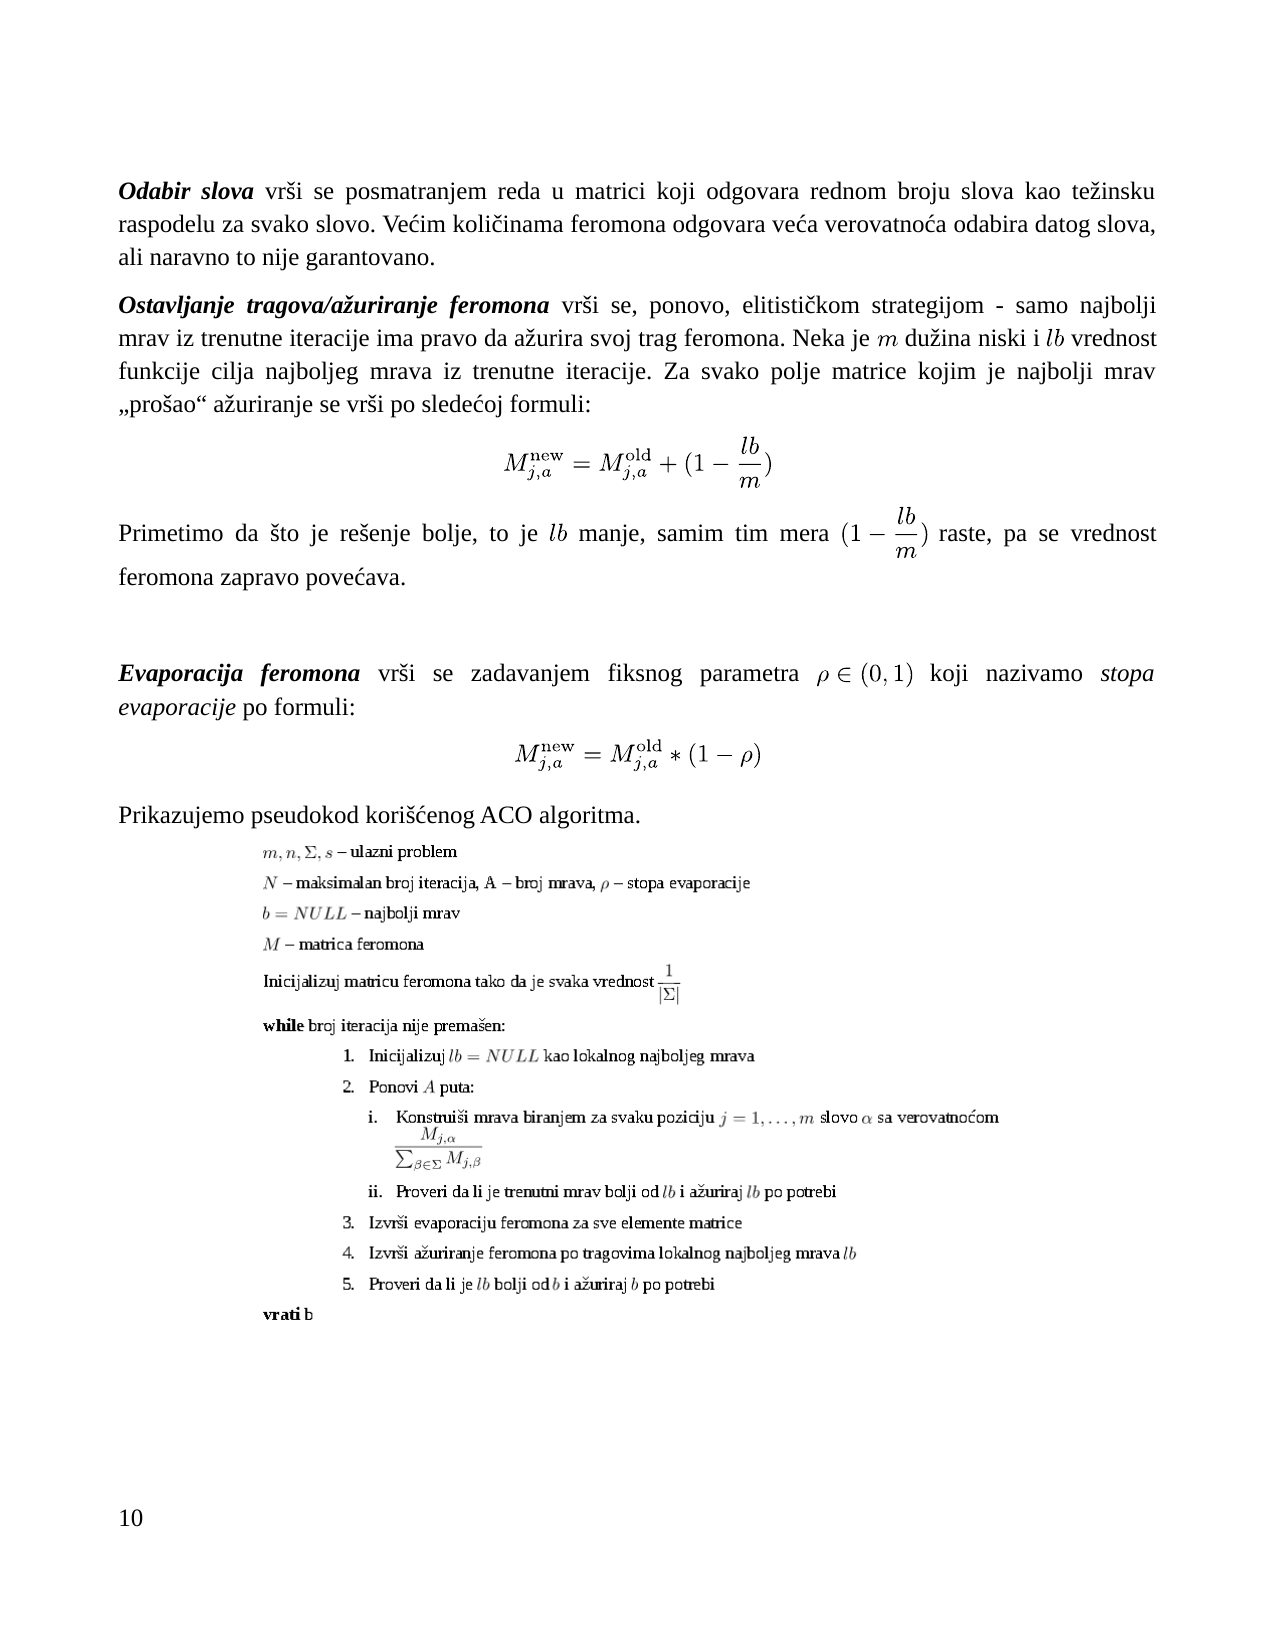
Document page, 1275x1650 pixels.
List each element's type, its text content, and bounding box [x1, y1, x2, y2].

text Prikazujemo pseudokod korišćenog ACO algoritma. [118, 800, 1157, 829]
text Ostavljanje tragova/ažuriranje feromona vrši se, ponovo, elitističkom strategijom - samo najbolji mrav iz trenutne iteracije ima pravo da ažurira svoj trag feromona. Neka je dužina niski i vrednost funkcije cilja najboljeg mrava iz trenutne iteracije. Za svako polje matrice kojim je najbolji mrav „prošao“ ažuriranje se vrši po sledećoj formuli: [118, 290, 1157, 418]
text Evaporacija feromona vrši se zadavanjem fiksnog parametra koji nazivamo stopa evaporacije po formuli: [118, 658, 1157, 720]
text Primetimo da što je rešenje bolje, to je manje, samim tim mera raste, pa se vrednost feromona zapravo povećava. [118, 507, 1157, 591]
text Odabir slova vrši se posmatranjem reda u matrici koji odgovara rednom broju slova kao težinsku raspodelu za svako slovo. Većim količinama feromona odgovara veća verovatnoća odabira datog slova, ali naravno to nije garantovano. [118, 176, 1157, 271]
picture [244, 842, 1020, 1332]
